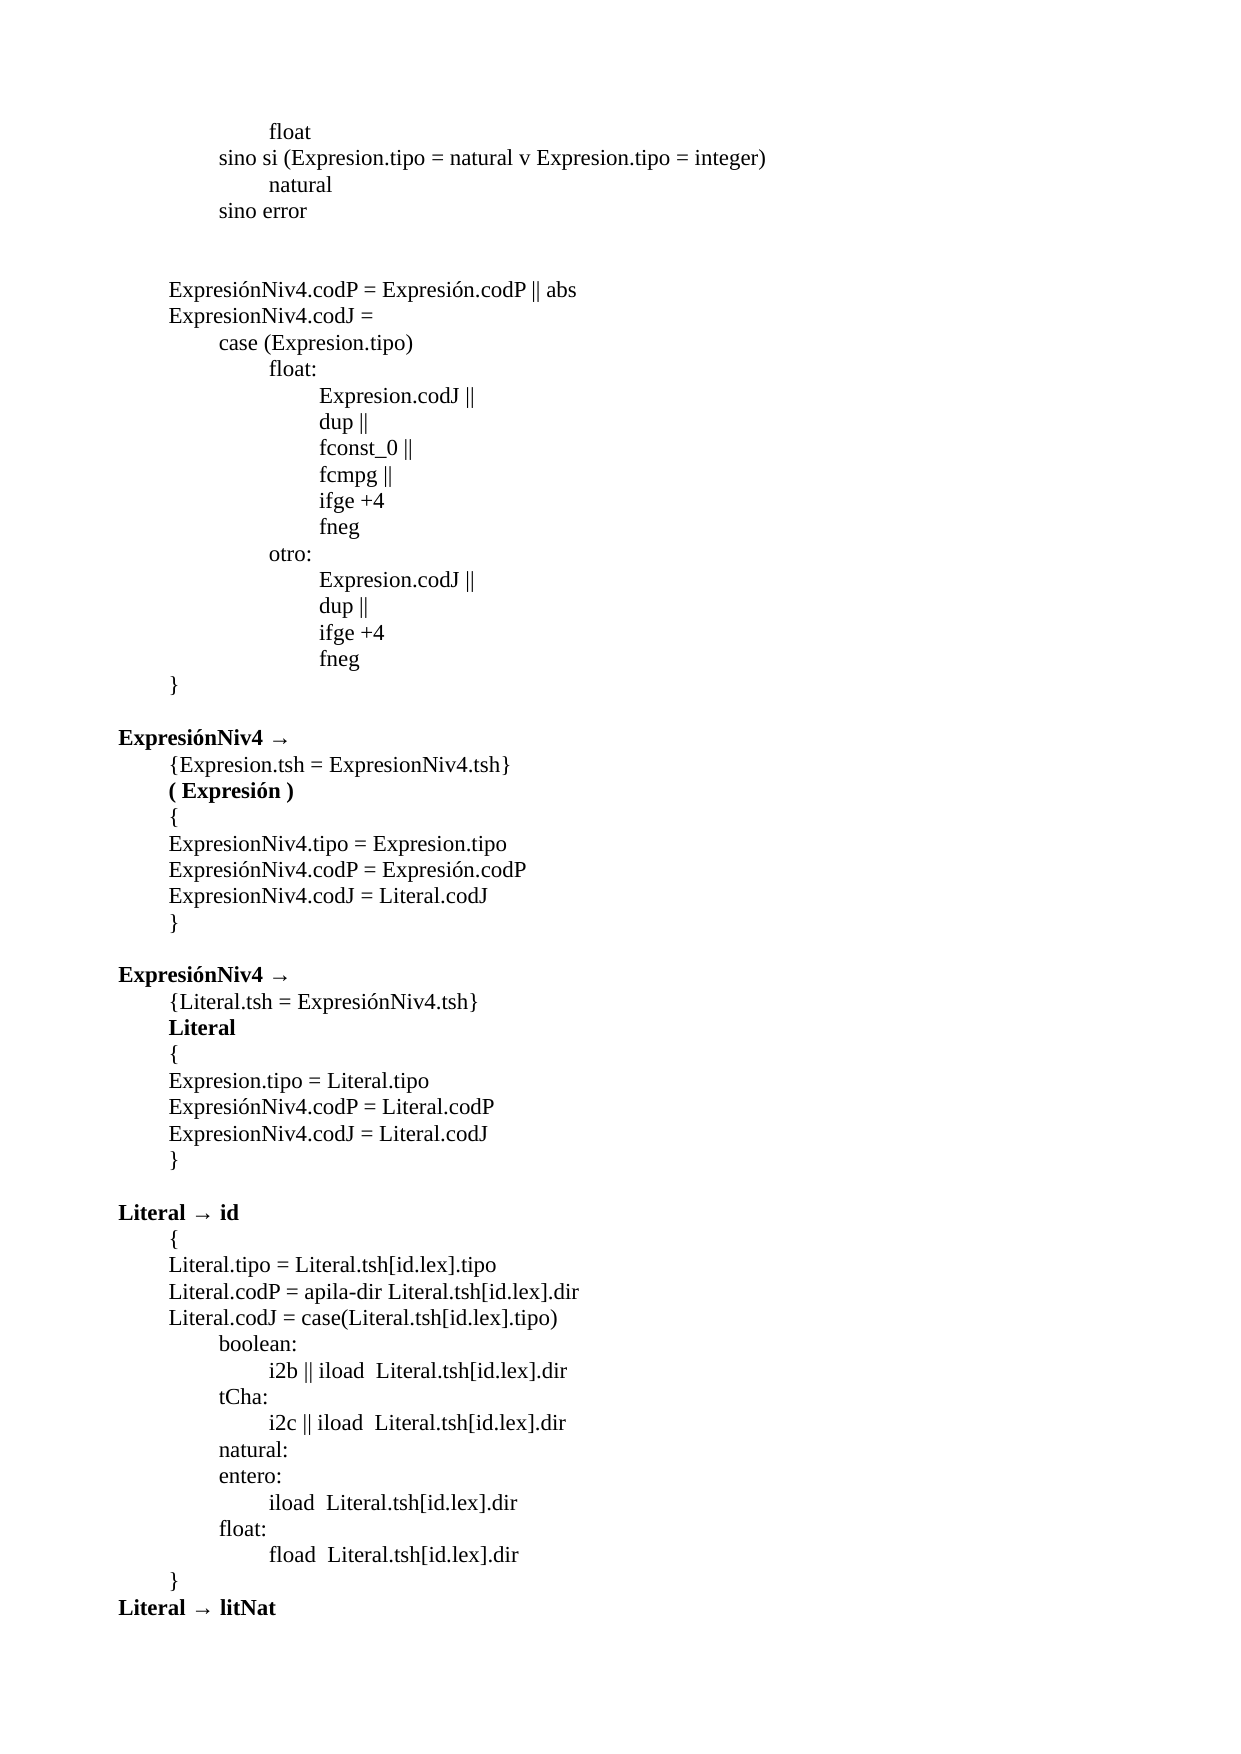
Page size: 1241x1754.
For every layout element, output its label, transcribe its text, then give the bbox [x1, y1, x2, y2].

text ifge +4 [118, 487, 1122, 513]
text } [118, 672, 1122, 698]
text i2c || iload Literal.tsh[id.lex].dir [118, 1409, 1122, 1436]
text Literal.codJ = case(Literal.tsh[id.lex].tipo) [118, 1304, 1122, 1330]
text { [118, 1041, 1122, 1067]
text otro: [118, 540, 1122, 566]
text i2b || iload Literal.tsh[id.lex].dir [118, 1357, 1122, 1383]
text {Expresion.tsh = ExpresionNiv4.tsh} [118, 751, 1122, 777]
text ExpresiónNiv4.codP = Expresión.codP [118, 856, 1122, 882]
text boolean: [118, 1330, 1122, 1357]
text ExpresiónNiv4 → [118, 724, 1122, 751]
text {Literal.tsh = ExpresiónNiv4.tsh} [118, 988, 1122, 1014]
text ExpresionNiv4.codJ = [118, 303, 1122, 329]
text fneg [118, 513, 1122, 540]
text natural: [118, 1436, 1122, 1462]
text fcmpg || [118, 461, 1122, 487]
text tCha: [118, 1383, 1122, 1409]
text } [118, 909, 1122, 935]
text case (Expresion.tipo) [118, 329, 1122, 355]
text float [118, 118, 1122, 144]
text entero: [118, 1462, 1122, 1488]
text ExpresiónNiv4.codP = Literal.codP [118, 1093, 1122, 1119]
text dup || [118, 408, 1122, 434]
text ExpresiónNiv4 → [118, 961, 1122, 988]
text float: [118, 1515, 1122, 1541]
text Literal [118, 1014, 1122, 1041]
text Literal.tipo = Literal.tsh[id.lex].tipo [118, 1251, 1122, 1278]
text ExpresionNiv4.codJ = Literal.codJ [118, 882, 1122, 909]
text sino error [118, 197, 1122, 223]
text Expresion.codJ || [118, 566, 1122, 592]
text fconst_0 || [118, 434, 1122, 461]
text iload Literal.tsh[id.lex].dir [118, 1488, 1122, 1515]
text Literal → id [118, 1199, 1122, 1225]
text ( Expresión ) [118, 777, 1122, 803]
text natural [118, 171, 1122, 197]
text ExpresionNiv4.codJ = Literal.codJ [118, 1119, 1122, 1146]
text float: [118, 355, 1122, 382]
text { [118, 1225, 1122, 1251]
text Literal → litNat [118, 1594, 1122, 1620]
text ifge +4 [118, 619, 1122, 645]
text { [118, 803, 1122, 830]
text Expresion.codJ || [118, 382, 1122, 408]
text sino si (Expresion.tipo = natural v Expresion.tipo = integer) [118, 144, 1122, 171]
text } [118, 1146, 1122, 1172]
text } [118, 1568, 1122, 1594]
text ExpresiónNiv4.codP = Expresión.codP || abs [118, 276, 1122, 303]
text ExpresionNiv4.tipo = Expresion.tipo [118, 830, 1122, 856]
text fneg [118, 645, 1122, 672]
text dup || [118, 592, 1122, 619]
text fload Literal.tsh[id.lex].dir [118, 1541, 1122, 1568]
text Literal.codP = apila-dir Literal.tsh[id.lex].dir [118, 1278, 1122, 1304]
text Expresion.tipo = Literal.tipo [118, 1067, 1122, 1093]
